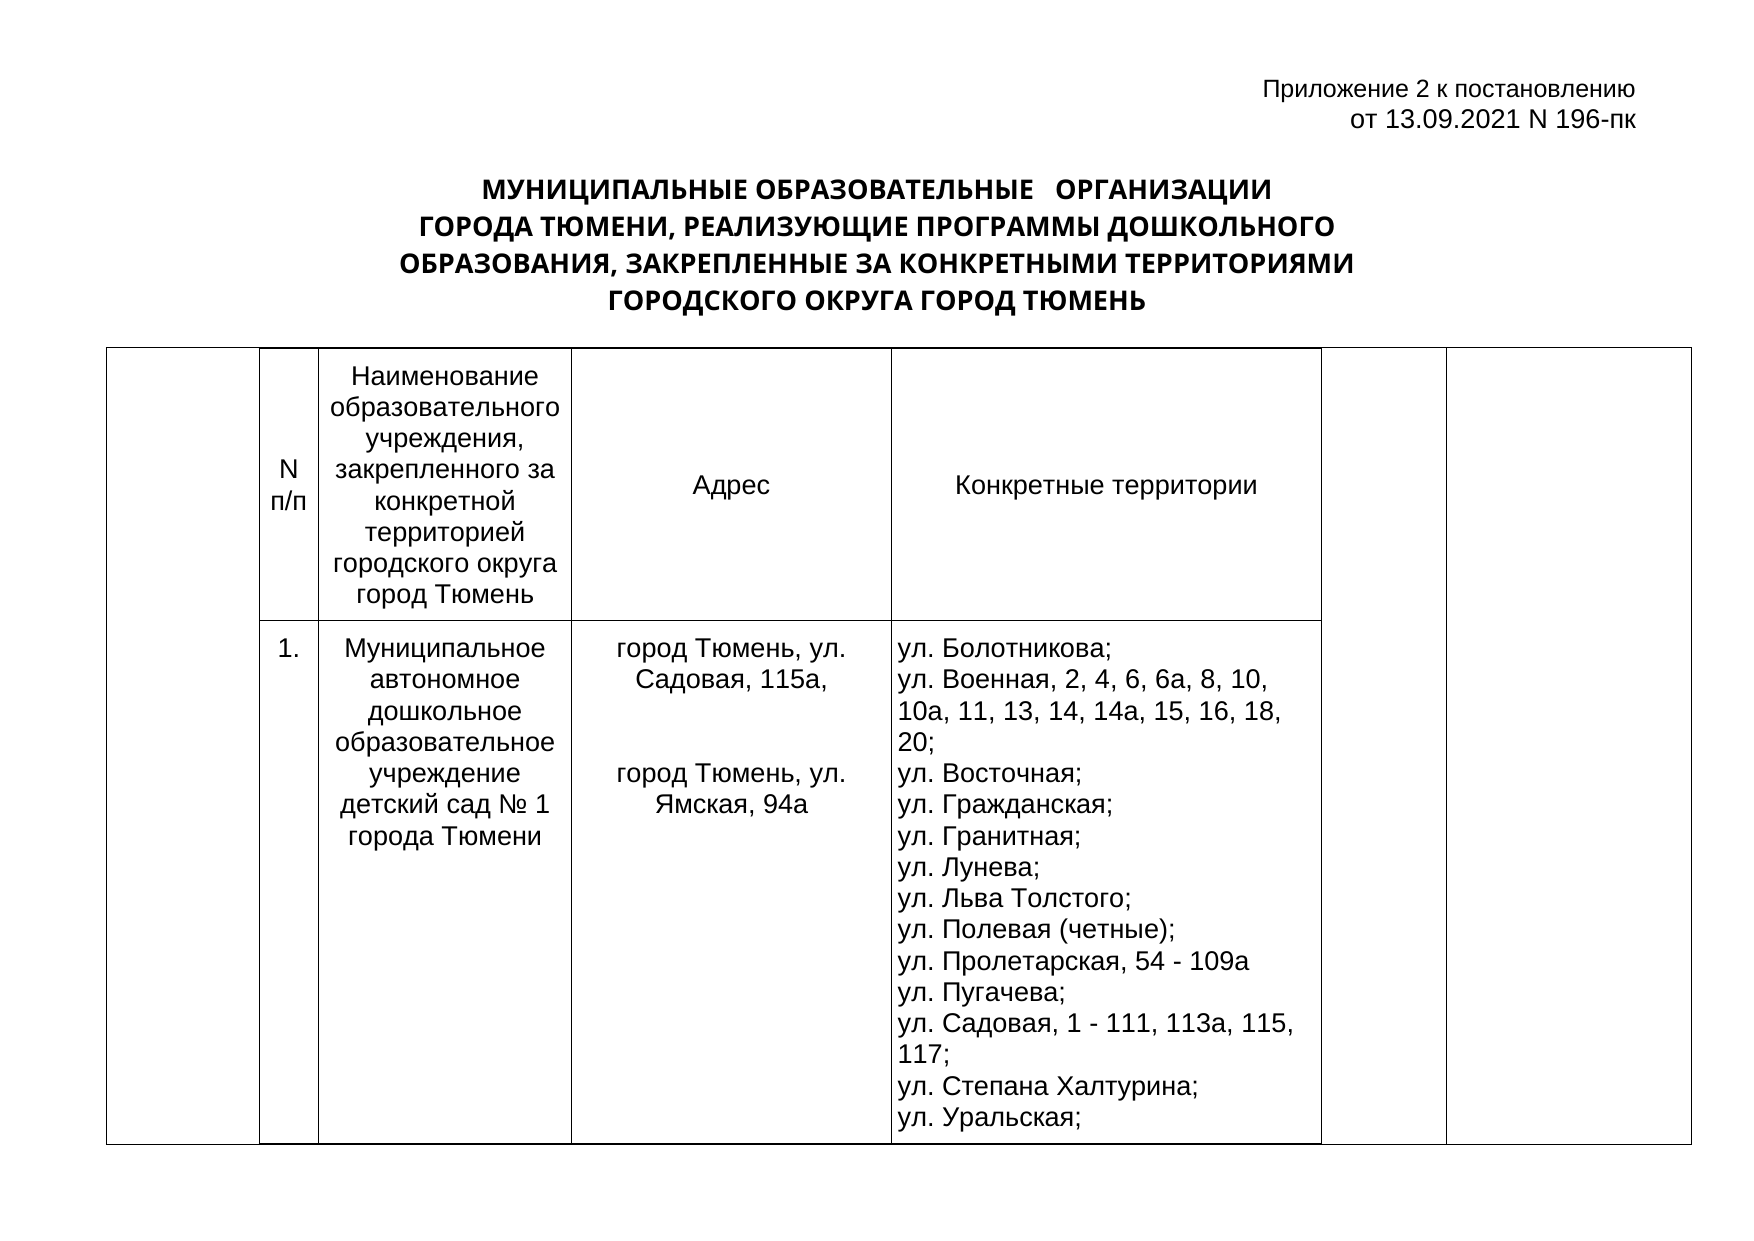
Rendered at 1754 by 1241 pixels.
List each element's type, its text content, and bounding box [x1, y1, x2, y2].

table_cell город Тюмень, ул. Садовая, 115а, город Тюмень, ул. Ямская, 94а [572, 621, 891, 1143]
table_cell 1. [260, 621, 318, 1143]
table_header Адрес [572, 349, 891, 620]
text ГОРОДА ТЮМЕНИ, РЕАЛИЗУЮЩИЕ ПРОГРАММЫ ДОШКОЛЬНОГО [118, 208, 1636, 244]
table_header Наименование образовательного учреждения, закрепленного за конкретной территорией городского округа город Тюмень [319, 349, 571, 620]
table_header [1322, 348, 1446, 1144]
table_header [1447, 348, 1691, 1144]
table_header [107, 348, 259, 1144]
text ГОРОДСКОГО ОКРУГА ГОРОД ТЮМЕНЬ [118, 281, 1636, 318]
text от 13.09.2021 N 196-пк [118, 103, 1636, 134]
table_cell Муниципальное автономное дошкольное образовательное учреждение детский сад № 1 города Тюмени [319, 621, 571, 1143]
table_header Конкретные территории [892, 349, 1321, 620]
text ОБРАЗОВАНИЯ, ЗАКРЕПЛЕННЫЕ ЗА КОНКРЕТНЫМИ ТЕРРИТОРИЯМИ [118, 244, 1636, 281]
text МУНИЦИПАЛЬНЫЕ ОБРАЗОВАТЕЛЬНЫЕ ОРГАНИЗАЦИИ [118, 171, 1636, 208]
text Приложение 2 к постановлению [118, 74, 1636, 103]
table_cell ул. Болотникова; ул. Военная, 2, 4, 6, 6а, 8, 10, 10а, 11, 13, 14, 14а, 15, 16, 18, 20; ул. Восточная; ул. Гражданская; ул. Гранитная; ул. Лунева; ул. Льва Толстого; ул. Полевая (четные); ул. Пролетарская, 54 - 109а ул. Пугачева; ул. Садовая, 1 - 111, 113а, 115, 117; ул. Степана Халтурина; ул. Уральская; [892, 621, 1321, 1143]
table_header N п/п [260, 349, 318, 620]
